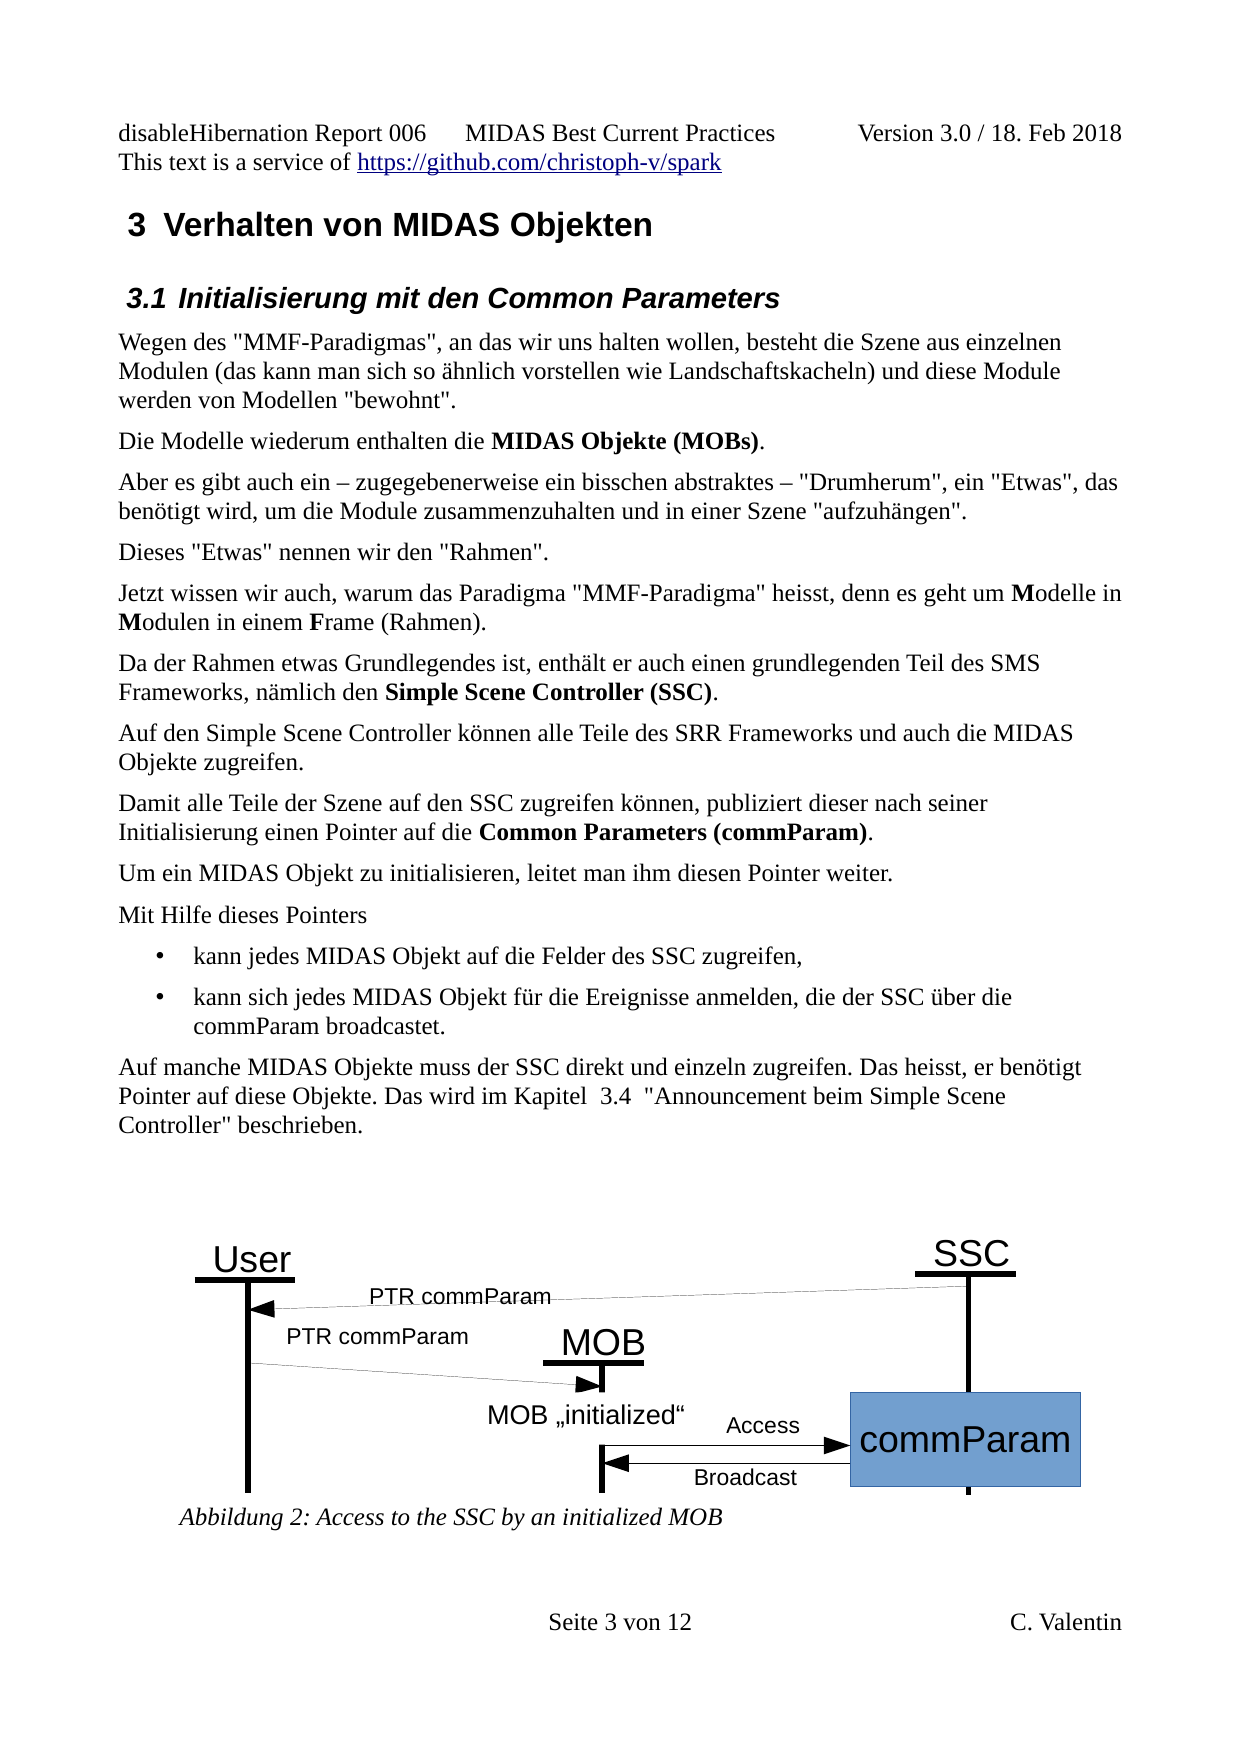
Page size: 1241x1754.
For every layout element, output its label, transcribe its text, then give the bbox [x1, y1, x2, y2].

text Da der Rahmen etwas Grundlegendes ist, enthält er auch einen grundlegenden Teil des SMS Frameworks, nämlich den Simple Scene Controller (SSC). [118, 648, 1122, 706]
text Auf manche MIDAS Objekte muss der SSC direkt und einzeln zugreifen. Das heisst, er benötigt Pointer auf diese Objekte. Das wird im Kapitel 3.4 "Announcement beim Simple Scene Controller" beschrieben. [118, 1052, 1122, 1138]
list kann sich jedes MIDAS Objekt für die Ereignisse anmelden, die der SSC über die commParam broadcastet. [156, 982, 1122, 1040]
text Dieses "Etwas" nennen wir den "Rahmen". [118, 537, 1122, 566]
text Aber es gibt auch ein – zugegebenerweise ein bisschen abstraktes – "Drumherum", ein "Etwas", das benötigt wird, um die Module zusammenzuhalten und in einer Szene "aufzuhängen". [118, 467, 1122, 525]
subtitle Initialisierung mit den Common Parameters [118, 281, 1122, 315]
list kann jedes MIDAS Objekt auf die Felder des SSC zugreifen, [156, 941, 1122, 970]
text Die Modelle wiederum enthalten die MIDAS Objekte (MOBs). [118, 426, 1122, 455]
text Um ein MIDAS Objekt zu initialisieren, leitet man ihm diesen Pointer weiter. [118, 858, 1122, 887]
text Damit alle Teile der Szene auf den SSC zugreifen können, publiziert dieser nach seiner Initialisierung einen Pointer auf die Common Parameters (commParam). [118, 788, 1122, 846]
text Mit Hilfe dieses Pointers [118, 900, 1122, 928]
text Auf den Simple Scene Controller können alle Teile des SRR Frameworks und auch die MIDAS Objekte zugreifen. [118, 718, 1122, 776]
subtitle Verhalten von MIDAS Objekten [118, 205, 1122, 244]
text Wegen des "MMF-Paradigmas", an das wir uns halten wollen, besteht die Szene aus einzelnen Modulen (das kann man sich so ähnlich vorstellen wie Landschaftskacheln) und diese Module werden von Modellen "bewohnt". [118, 327, 1122, 413]
text Abbildung 2: Access to the SSC by an initialized MOB [179, 1502, 1086, 1531]
text Jetzt wissen wir auch, warum das Paradigma "MMF-Paradigma" heisst, denn es geht um Modelle in Modulen in einem Frame (Rahmen). [118, 578, 1122, 636]
